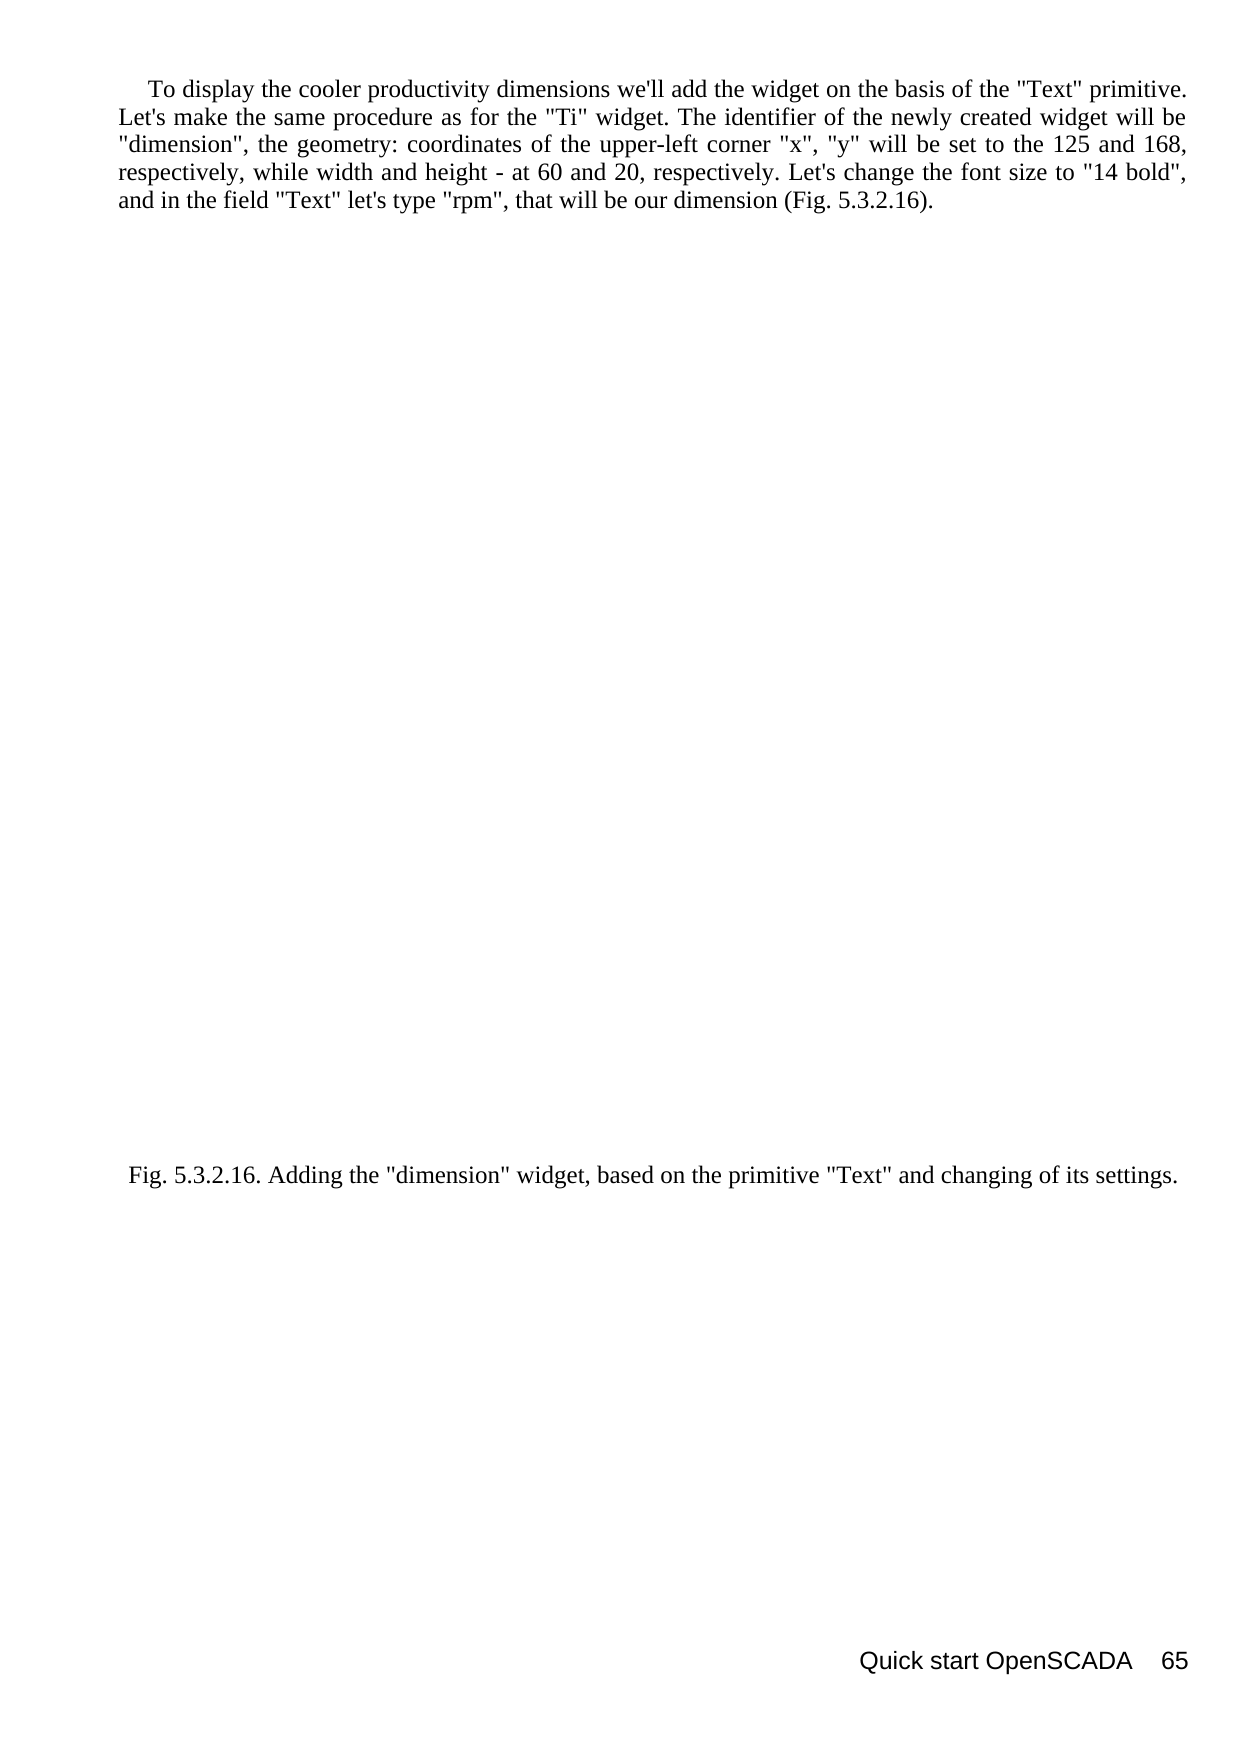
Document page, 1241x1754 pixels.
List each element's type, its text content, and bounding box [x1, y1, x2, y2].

text Fig. 5.3.2.16. Adding the "dimension" widget, based on the primitive "Text" and changing of its settings. [118, 226, 1188, 1189]
text To display the cooler productivity dimensions we'll add the widget on the basis of the "Text" primitive. Let's make the same procedure as for the "Ti" widget. The identifier of the newly created widget will be "dimension", the geometry: coordinates of the upper-left corner "x", "y" will be set to the 125 and 168, respectively, while width and height - at 60 and 20, respectively. Let's change the font size to "14 bold", and in the field "Text" let's type "rpm", that will be our dimension (Fig. 5.3.2.16). [118, 75, 1188, 213]
